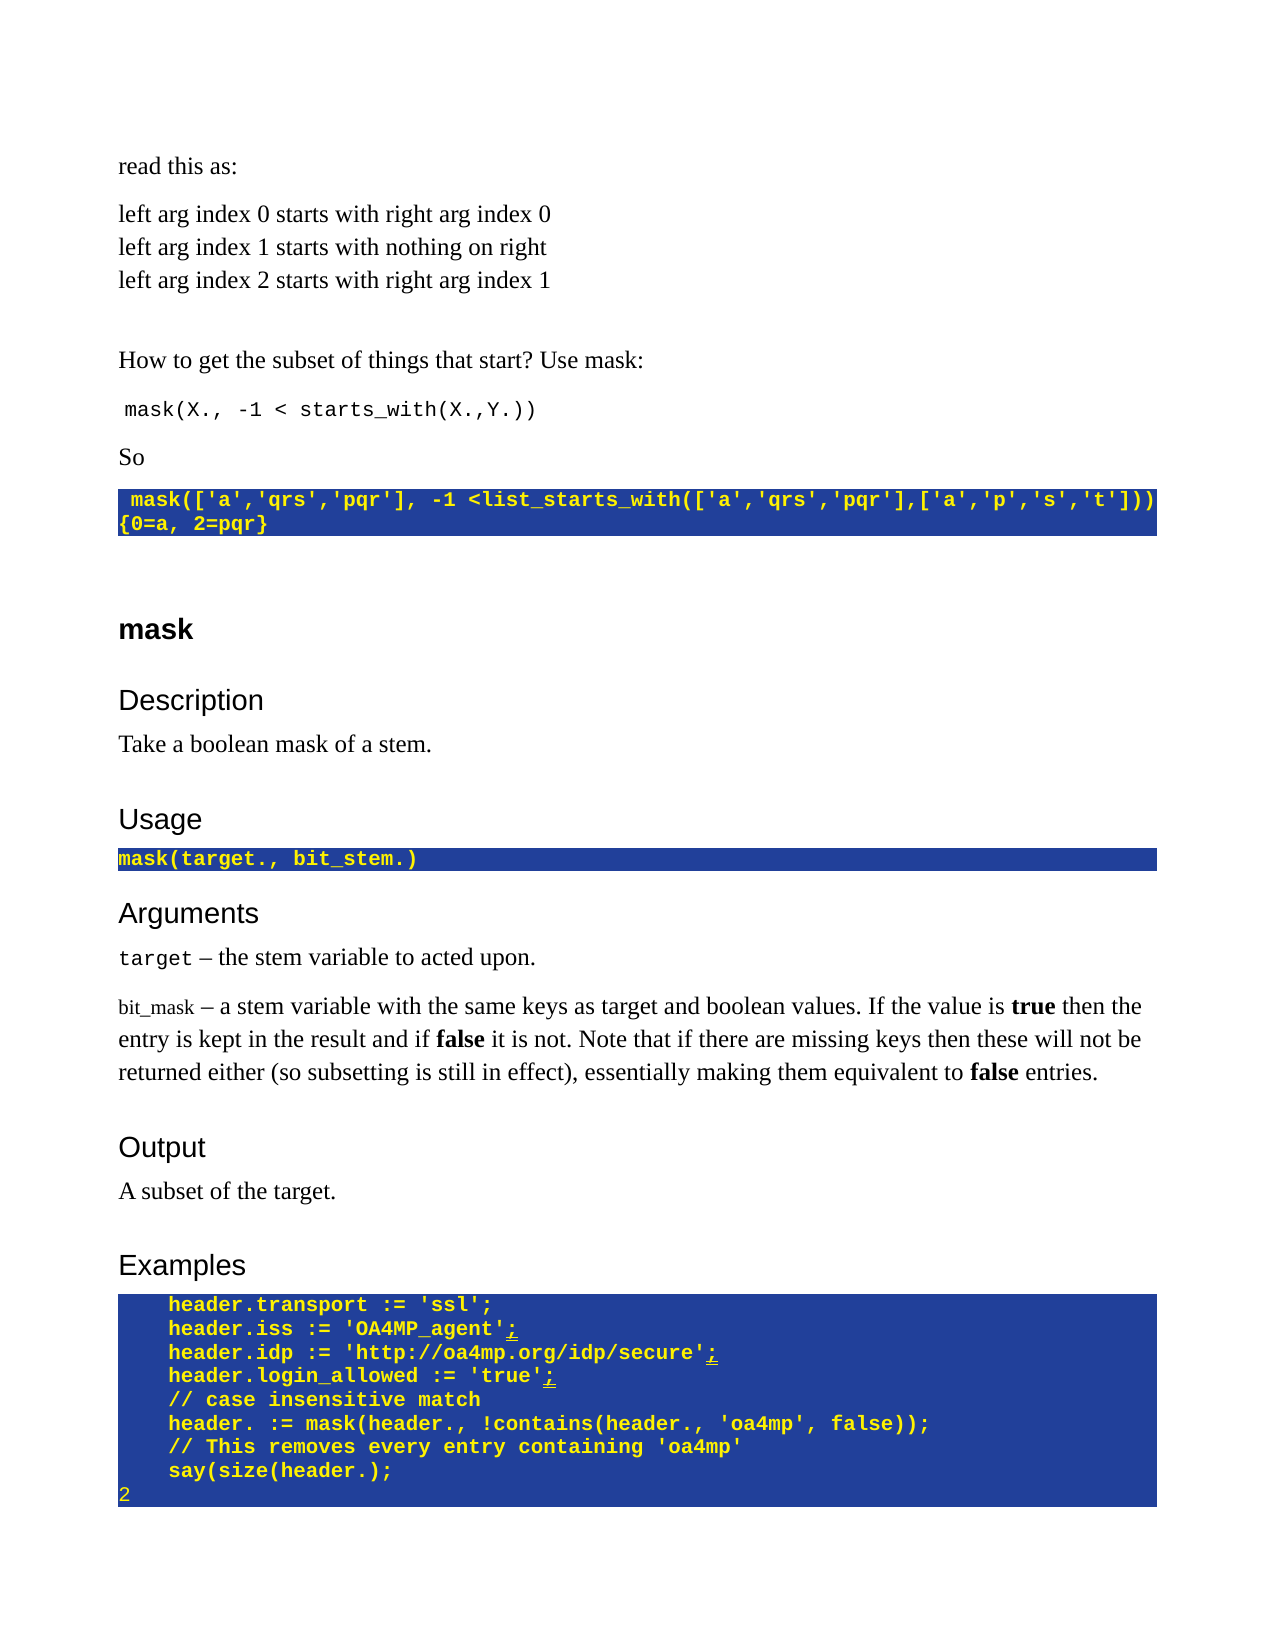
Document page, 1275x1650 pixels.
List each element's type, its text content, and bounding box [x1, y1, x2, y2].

subtitle Examples [118, 1248, 1157, 1282]
text mask(X., -1 < starts_with(X.,Y.)) [118, 393, 1157, 423]
text How to get the subset of things that start? Use mask: [118, 345, 1157, 374]
text left arg index 0 starts with right arg index 0 left arg index 1 starts with nothing on right left arg index 2 starts with right arg index 1 [118, 199, 1157, 327]
text // This removes every entry containing 'oa4mp' [118, 1436, 1157, 1460]
text 2 [118, 1483, 1157, 1507]
text // case insensitive match [118, 1389, 1157, 1413]
text read this as: [118, 118, 1157, 180]
text So [118, 442, 1157, 470]
text header. := mask(header., !contains(header., 'oa4mp', false)); [118, 1413, 1157, 1436]
text {0=a, 2=pqr} [118, 513, 1157, 536]
text say(size(header.); [118, 1460, 1157, 1483]
text header.iss := 'OA4MP_agent'; [118, 1318, 1157, 1342]
text mask(['a','qrs','pqr'], -1 <list_starts_with(['a','qrs','pqr'],['a','p','s','t'])) [118, 489, 1157, 513]
text header.transport := 'ssl'; [118, 1294, 1157, 1318]
text Take a boolean mask of a stem. [118, 729, 1157, 758]
text A subset of the target. [118, 1176, 1157, 1204]
subtitle Arguments [118, 896, 1157, 930]
subtitle Output [118, 1130, 1157, 1163]
text bit_mask – a stem variable with the same keys as target and boolean values. If the value is true then the entry is kept in the result and if false it is not. Note that if there are missing keys then these will not be returned either (so subsetting is still in effect), essentially making them equivalent to false entries. [118, 991, 1157, 1086]
text mask(target., bit_stem.) [118, 848, 1157, 871]
subtitle Usage [118, 802, 1157, 835]
text target – the stem variable to acted upon. [118, 942, 1157, 972]
subtitle Description [118, 683, 1157, 717]
text header.login_allowed := 'true'; [118, 1365, 1157, 1389]
subtitle mask [118, 612, 1157, 646]
text header.idp := 'http://oa4mp.org/idp/secure'; [118, 1342, 1157, 1365]
